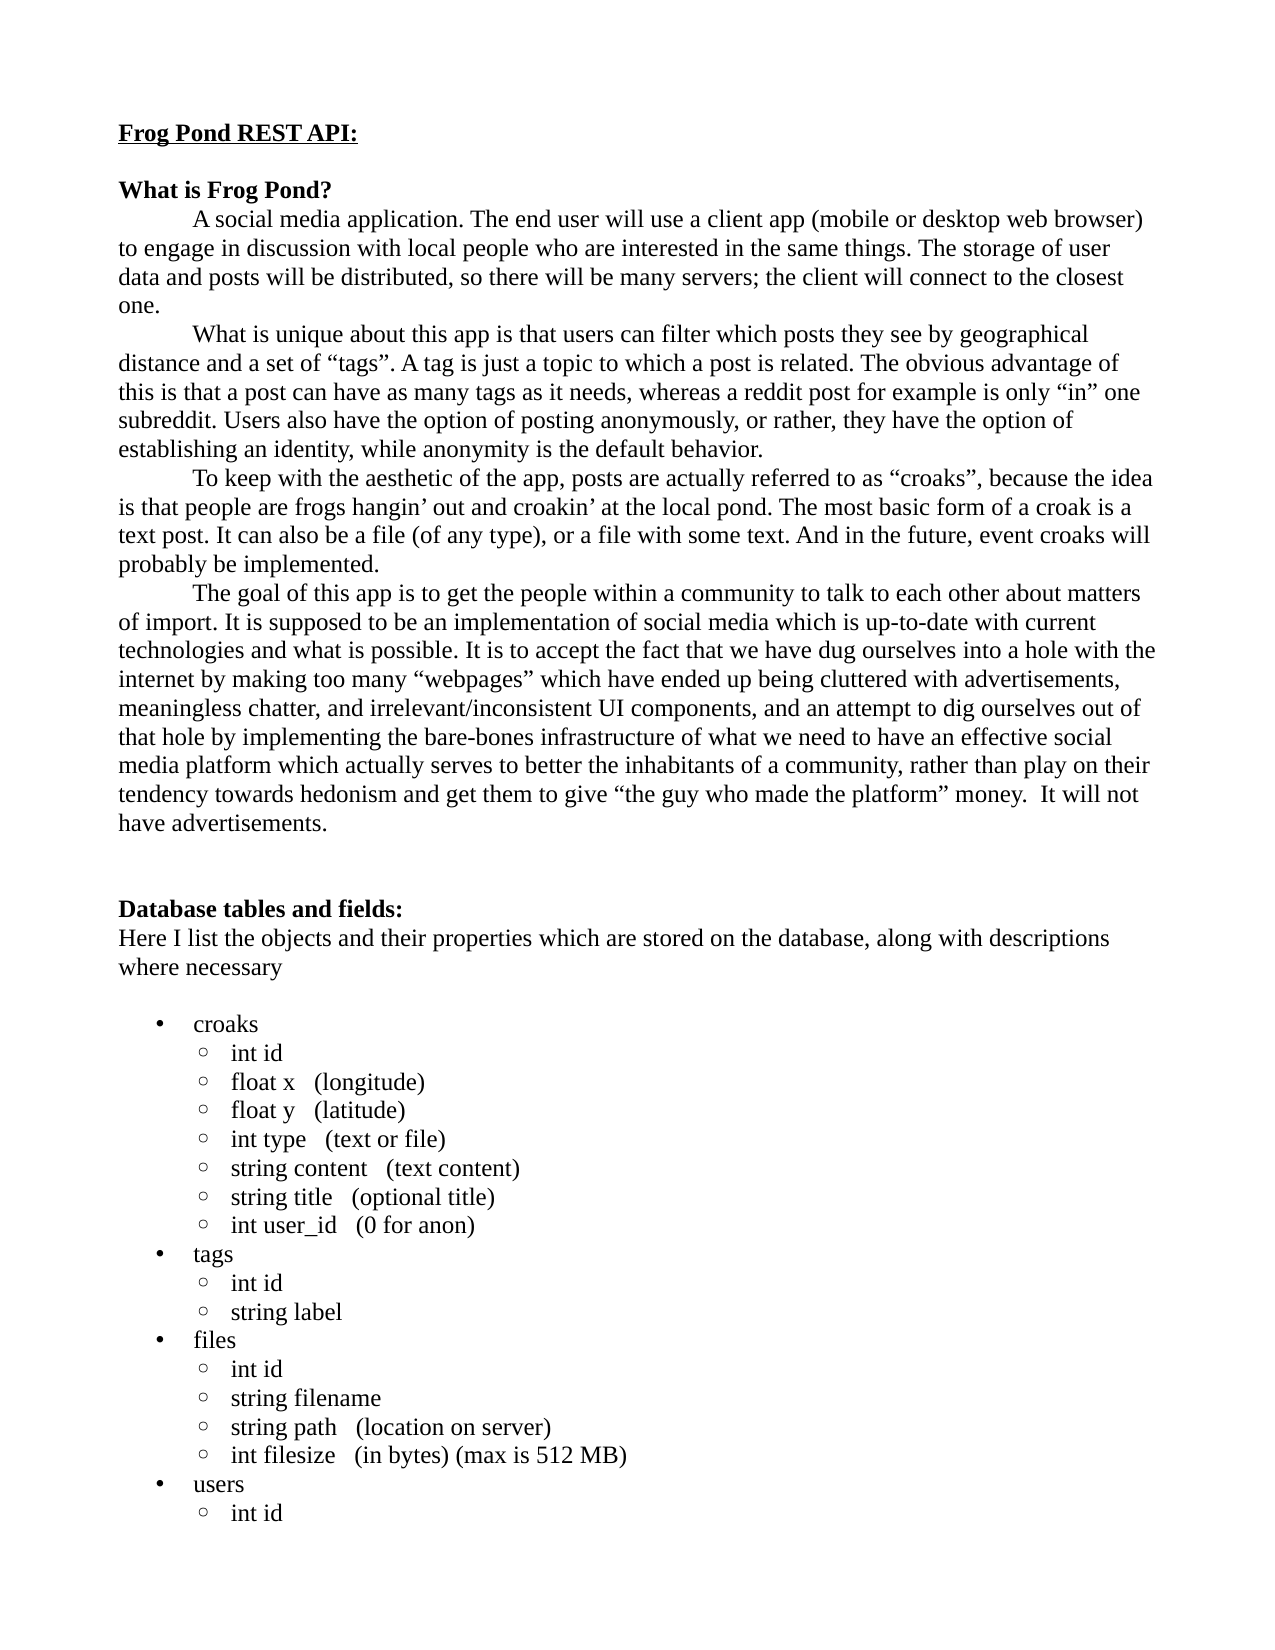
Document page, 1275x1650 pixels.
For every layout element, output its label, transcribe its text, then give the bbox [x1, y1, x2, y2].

text The goal of this app is to get the people within a community to talk to each other about matters of import. It is supposed to be an implementation of social media which is up-to-date with current technologies and what is possible. It is to accept the fact that we have dug ourselves into a hole with the internet by making too many “webpages” which have ended up being cluttered with advertisements, meaningless chatter, and irrelevant/inconsistent UI components, and an attempt to dig ourselves out of that hole by implementing the bare-bones infrastructure of what we need to have an effective social media platform which actually serves to better the inhabitants of a community, rather than play on their tendency towards hedonism and get them to give “the guy who made the platform” money. It will not have advertisements. [118, 578, 1157, 837]
text Here I list the objects and their properties which are stored on the database, along with descriptions where necessary [118, 923, 1157, 981]
text A social media application. The end user will use a client app (mobile or desktop web browser) to engage in discussion with local people who are interested in the same things. The storage of user data and posts will be distributed, so there will be many servers; the client will connect to the closest one. [118, 204, 1157, 319]
list string title (optional title) [193, 1182, 1157, 1211]
text Frog Pond REST API: [118, 118, 1157, 147]
list tags [156, 1239, 1157, 1268]
list files [156, 1326, 1157, 1354]
list float y (latitude) [193, 1096, 1157, 1124]
list users [156, 1469, 1157, 1498]
list float x (longitude) [193, 1067, 1157, 1096]
text What is unique about this app is that users can filter which posts they see by geographical distance and a set of “tags”. A tag is just a topic to which a post is related. The obvious advantage of this is that a post can have as many tags as it needs, whereas a reddit post for example is only “in” one subreddit. Users also have the option of posting anonymously, or rather, they have the option of establishing an identity, while anonymity is the default behavior. [118, 319, 1157, 463]
list string path (location on server) [193, 1412, 1157, 1441]
list string filename [193, 1383, 1157, 1412]
list croaks [156, 1009, 1157, 1038]
text What is Frog Pond? [118, 176, 1157, 204]
list int type (text or file) [193, 1124, 1157, 1153]
list string content (text content) [193, 1153, 1157, 1182]
text Database tables and fields: [118, 894, 1157, 923]
list int filesize (in bytes) (max is 512 MB) [193, 1441, 1157, 1469]
list int id [193, 1268, 1157, 1297]
list int id [193, 1354, 1157, 1383]
list int id [193, 1498, 1157, 1527]
list int user_id (0 for anon) [193, 1211, 1157, 1239]
list int id [193, 1038, 1157, 1067]
list string label [193, 1297, 1157, 1326]
text To keep with the aesthetic of the app, posts are actually referred to as “croaks”, because the idea is that people are frogs hangin’ out and croakin’ at the local pond. The most basic form of a croak is a text post. It can also be a file (of any type), or a file with some text. And in the future, event croaks will probably be implemented. [118, 463, 1157, 578]
